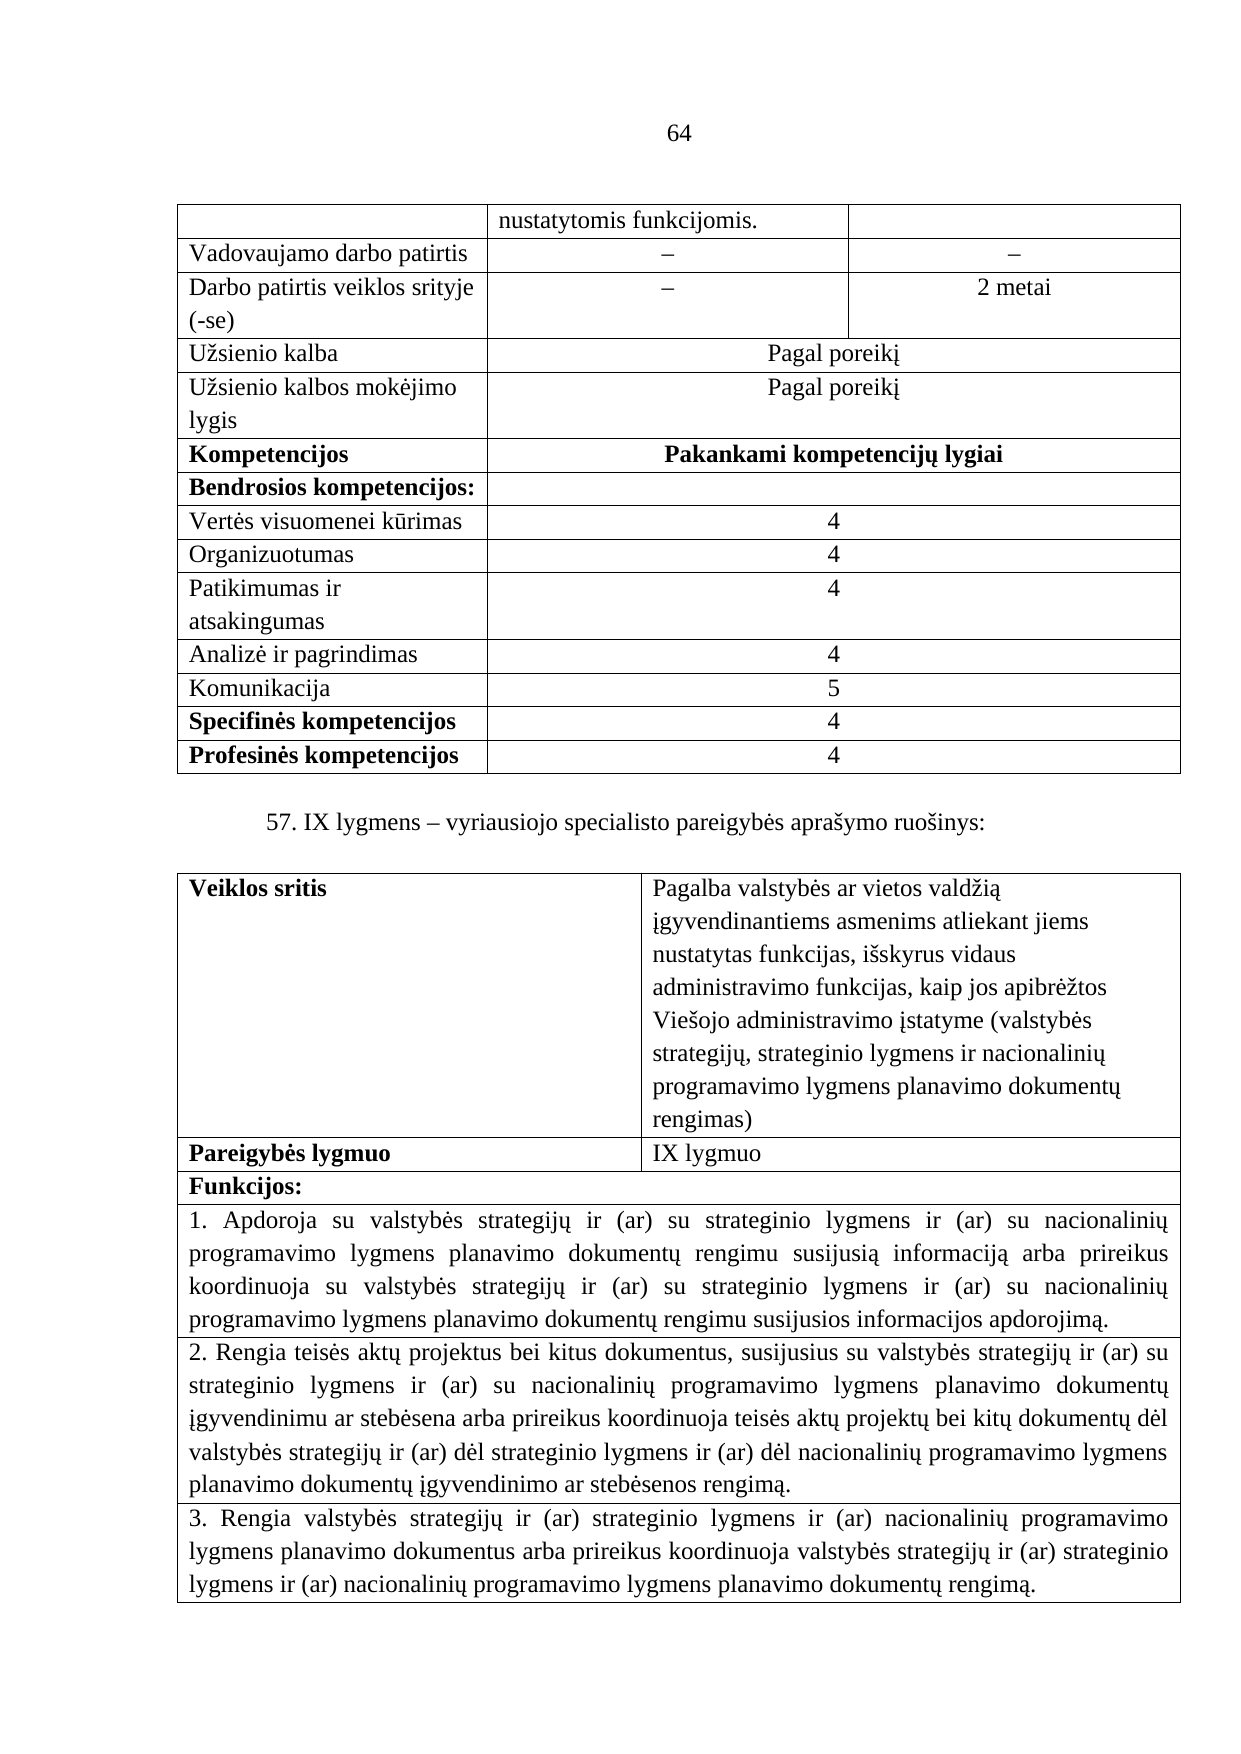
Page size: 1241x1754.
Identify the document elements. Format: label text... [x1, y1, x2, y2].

table_cell Pareigybės lygmuo [178, 1138, 641, 1171]
table_cell 3. Rengia valstybės strategijų ir (ar) strateginio lygmens ir (ar) nacionalinių programavimo lygmens planavimo dokumentus arba prireikus koordinuoja valstybės strategijų ir (ar) strateginio lygmens ir (ar) nacionalinių programavimo lygmens planavimo dokumentų rengimą. [178, 1504, 1180, 1602]
table_cell [849, 205, 1180, 238]
table_cell – [488, 273, 848, 338]
table_cell nustatytomis funkcijomis. [488, 205, 848, 238]
table_cell Profesinės kompetencijos [178, 741, 487, 773]
table_cell Analizė ir pagrindimas [178, 640, 487, 672]
table_cell 1. Apdoroja su valstybės strategijų ir (ar) su strateginio lygmens ir (ar) su nacionalinių programavimo lygmens planavimo dokumentų rengimu susijusią informaciją arba prireikus koordinuoja su valstybės strategijų ir (ar) su strateginio lygmens ir (ar) su nacionalinių programavimo lygmens planavimo dokumentų rengimu susijusios informacijos apdorojimą. [178, 1205, 1180, 1337]
table_header Veiklos sritis [178, 874, 641, 1137]
table_cell Užsienio kalbos mokėjimo lygis [178, 373, 487, 438]
table_cell 4 [488, 540, 1180, 572]
table_header Pagalba valstybės ar vietos valdžią įgyvendinantiems asmenims atliekant jiems nustatytas funkcijas, išskyrus vidaus administravimo funkcijas, kaip jos apibrėžtos Viešojo administravimo įstatyme (valstybės strategijų, strateginio lygmens ir nacionalinių programavimo lygmens planavimo dokumentų rengimas) [642, 874, 1180, 1137]
table_cell 2 metai [849, 273, 1180, 338]
table_cell 4 [488, 573, 1180, 639]
text 57. IX lygmens – vyriausiojo specialisto pareigybės aprašymo ruošinys: [177, 807, 1181, 835]
table_cell Pakankami kompetencijų lygiai [488, 439, 1180, 472]
table_cell Organizuotumas [178, 540, 487, 572]
table_cell [178, 205, 487, 238]
table_cell Komunikacija [178, 674, 487, 706]
table_cell Kompetencijos [178, 439, 487, 472]
table_cell [488, 473, 1180, 505]
table_cell Pagal poreikį [488, 339, 1180, 372]
table_cell Vertės visuomenei kūrimas [178, 506, 487, 539]
table_cell Specifinės kompetencijos [178, 707, 487, 739]
table_cell 2. Rengia teisės aktų projektus bei kitus dokumentus, susijusius su valstybės strategijų ir (ar) su strateginio lygmens ir (ar) su nacionalinių programavimo lygmens planavimo dokumentų įgyvendinimu ar stebėsena arba prireikus koordinuoja teisės aktų projektų bei kitų dokumentų dėl valstybės strategijų ir (ar) dėl strateginio lygmens ir (ar) dėl nacionalinių programavimo lygmens planavimo dokumentų įgyvendinimo ar stebėsenos rengimą. [178, 1338, 1180, 1503]
table_cell – [488, 239, 848, 271]
table_cell Vadovaujamo darbo patirtis [178, 239, 487, 271]
table_cell Funkcijos: [178, 1172, 1180, 1204]
table_cell Bendrosios kompetencijos: [178, 473, 487, 505]
table_cell 4 [488, 640, 1180, 672]
table_cell 4 [488, 741, 1180, 773]
table_cell 4 [488, 707, 1180, 739]
table_cell Pagal poreikį [488, 373, 1180, 438]
table_cell 4 [488, 506, 1180, 539]
table_cell – [849, 239, 1180, 271]
table_cell Užsienio kalba [178, 339, 487, 372]
table_cell Darbo patirtis veiklos srityje (-se) [178, 273, 487, 338]
table_cell IX lygmuo [642, 1138, 1180, 1171]
table_cell 5 [488, 674, 1180, 706]
table_cell Patikimumas ir atsakingumas [178, 573, 487, 639]
